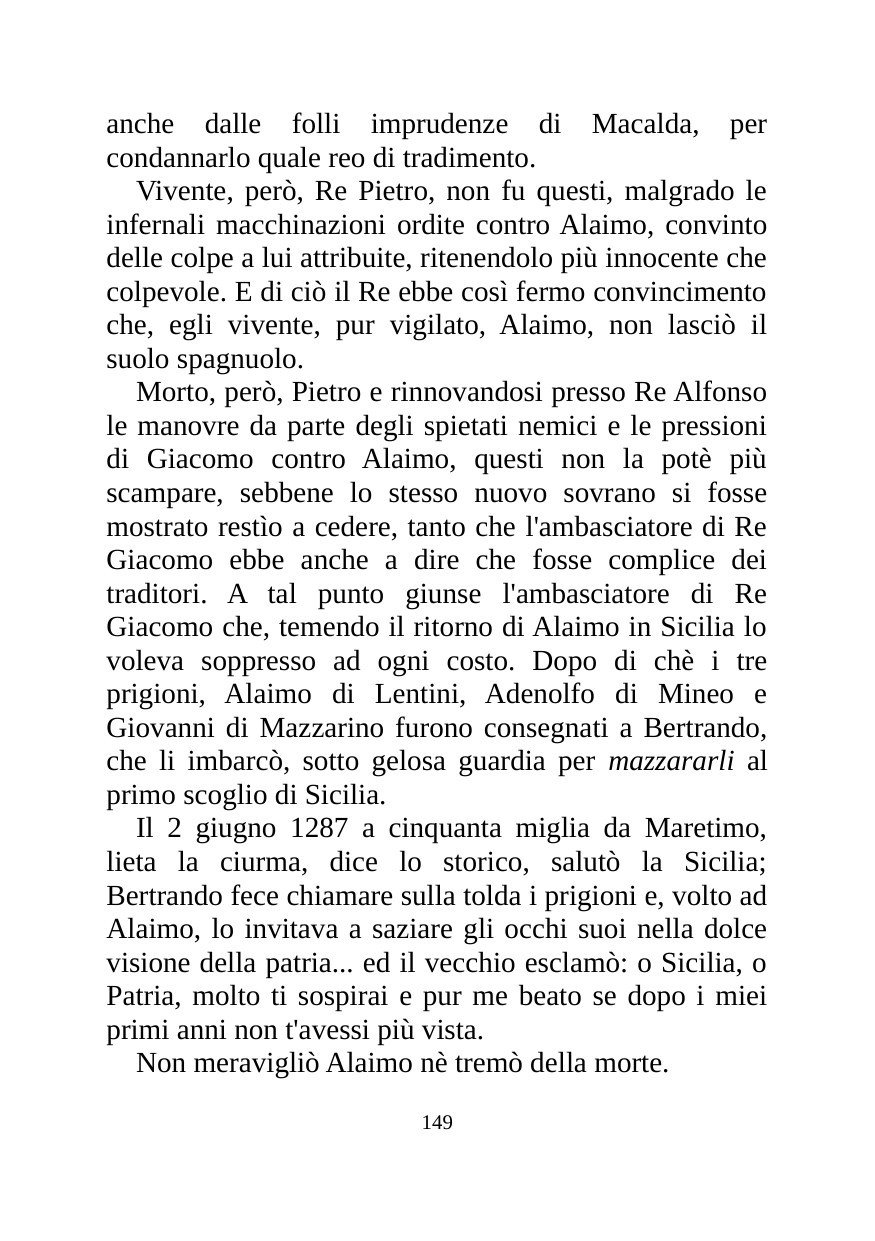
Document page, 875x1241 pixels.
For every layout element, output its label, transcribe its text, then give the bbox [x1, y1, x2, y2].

text Vivente, però, Re Pietro, non fu questi, malgrado le infernali macchinazioni ordite contro Alaimo, convinto delle colpe a lui attribuite, ritenendolo più innocente che colpevole. E di ciò il Re ebbe così fermo convincimento che, egli vivente, pur vigilato, Alaimo, non lasciò il suolo spagnuolo. [106, 173, 768, 374]
text Morto, però, Pietro e rinnovandosi presso Re Alfonso le manovre da parte degli spietati nemici e le pressioni di Giacomo contro Alaimo, questi non la potè più scampare, sebbene lo stesso nuovo sovrano si fosse mostrato restìo a cedere, tanto che l'ambasciatore di Re Giacomo ebbe anche a dire che fosse complice dei traditori. A tal punto giunse l'ambasciatore di Re Giacomo che, temendo il ritorno di Alaimo in Sicilia lo voleva soppresso ad ogni costo. Dopo di chè i tre prigioni, Alaimo di Lentini, Adenolfo di Mineo e Giovanni di Mazzarino furono consegnati a Bertrando, che li imbarcò, sotto gelosa guardia per mazzararli al primo scoglio di Sicilia. [106, 374, 768, 811]
text Non meravigliò Alaimo nè tremò della morte. [106, 1045, 768, 1079]
text Il 2 giugno 1287 a cinquanta miglia da Maretimo, lieta la ciurma, dice lo storico, salutò la Sicilia; Bertrando fece chiamare sulla tolda i prigioni e, volto ad Alaimo, lo invitava a saziare gli occhi suoi nella dolce visione della patria... ed il vecchio esclamò: o Sicilia, o Patria, molto ti sospirai e pur me beato se dopo i miei primi anni non t'avessi più vista. [106, 811, 768, 1045]
text anche dalle folli imprudenze di Macalda, per condannarlo quale reo di tradimento. [106, 106, 768, 173]
